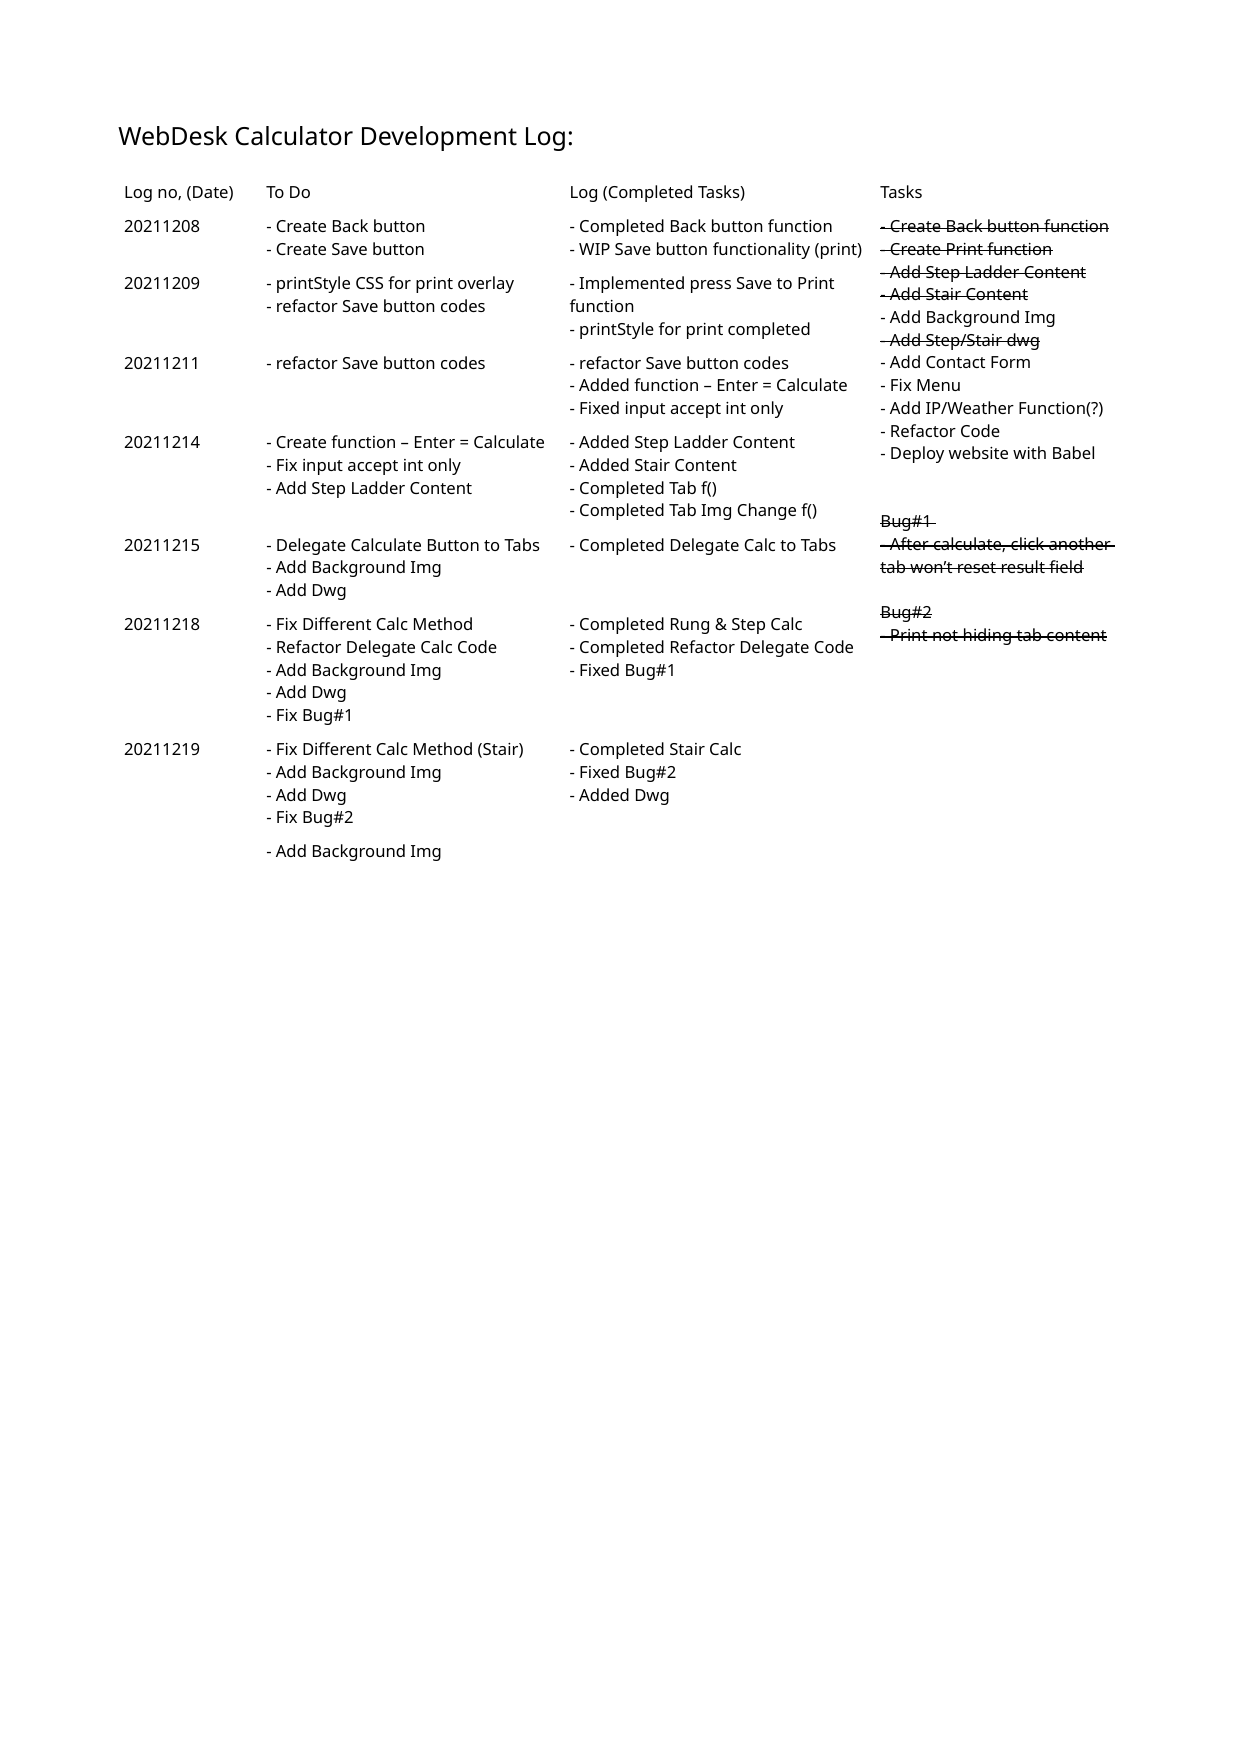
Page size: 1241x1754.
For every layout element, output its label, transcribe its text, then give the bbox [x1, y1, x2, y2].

table_header Tasks [874, 175, 1123, 209]
table_cell - Completed Stair Calc - Fixed Bug#2 - Added Dwg [564, 732, 874, 834]
table_cell - Fix Different Calc Method (Stair) - Add Background Img - Add Dwg - Fix Bug#2 [260, 732, 564, 834]
table_cell 20211219 [118, 732, 260, 834]
table_cell - printStyle CSS for print overlay - refactor Save button codes [260, 266, 564, 346]
table_cell 20211218 [118, 607, 260, 732]
table_cell [564, 834, 874, 891]
table_cell - refactor Save button codes - Added function – Enter = Calculate - Fixed input accept int only [564, 346, 874, 425]
table_cell - Add Background Img [260, 834, 564, 891]
table_header Log (Completed Tasks) [564, 175, 874, 209]
table_cell 20211215 [118, 528, 260, 607]
table_cell - Completed Back button function - WIP Save button functionality (print) [564, 209, 874, 266]
table_header Log no, (Date) [118, 175, 260, 209]
table_cell 20211208 [118, 209, 260, 266]
table_cell 20211209 [118, 266, 260, 346]
table_cell - Fix Different Calc Method - Refactor Delegate Calc Code - Add Background Img - Add Dwg - Fix Bug#1 [260, 607, 564, 732]
table_cell - Completed Delegate Calc to Tabs [564, 528, 874, 607]
table_cell - Create Back button function - Create Print function - Add Step Ladder Content - Add Stair Content - Add Background Img - Add Step/Stair dwg - Add Contact Form - Fix Menu - Add IP/Weather Function(?) - Refactor Code - Deploy website with Babel Bug#1 - After calculate, click another tab won’t reset result field Bug#2 - Print not hiding tab content [874, 209, 1123, 891]
table_cell 20211214 [118, 425, 260, 527]
table_cell - Create Back button - Create Save button [260, 209, 564, 266]
table_cell - Delegate Calculate Button to Tabs - Add Background Img - Add Dwg [260, 528, 564, 607]
table_cell 20211211 [118, 346, 260, 425]
text WebDesk Calculator Development Log: [118, 118, 1122, 152]
table_cell - Implemented press Save to Print function - printStyle for print completed [564, 266, 874, 346]
table_cell - Completed Rung & Step Calc - Completed Refactor Delegate Code - Fixed Bug#1 [564, 607, 874, 732]
table_cell - Added Step Ladder Content - Added Stair Content - Completed Tab f() - Completed Tab Img Change f() [564, 425, 874, 527]
table_cell - Create function – Enter = Calculate - Fix input accept int only - Add Step Ladder Content [260, 425, 564, 527]
table_cell - refactor Save button codes [260, 346, 564, 425]
table_header To Do [260, 175, 564, 209]
table_cell [118, 834, 260, 891]
